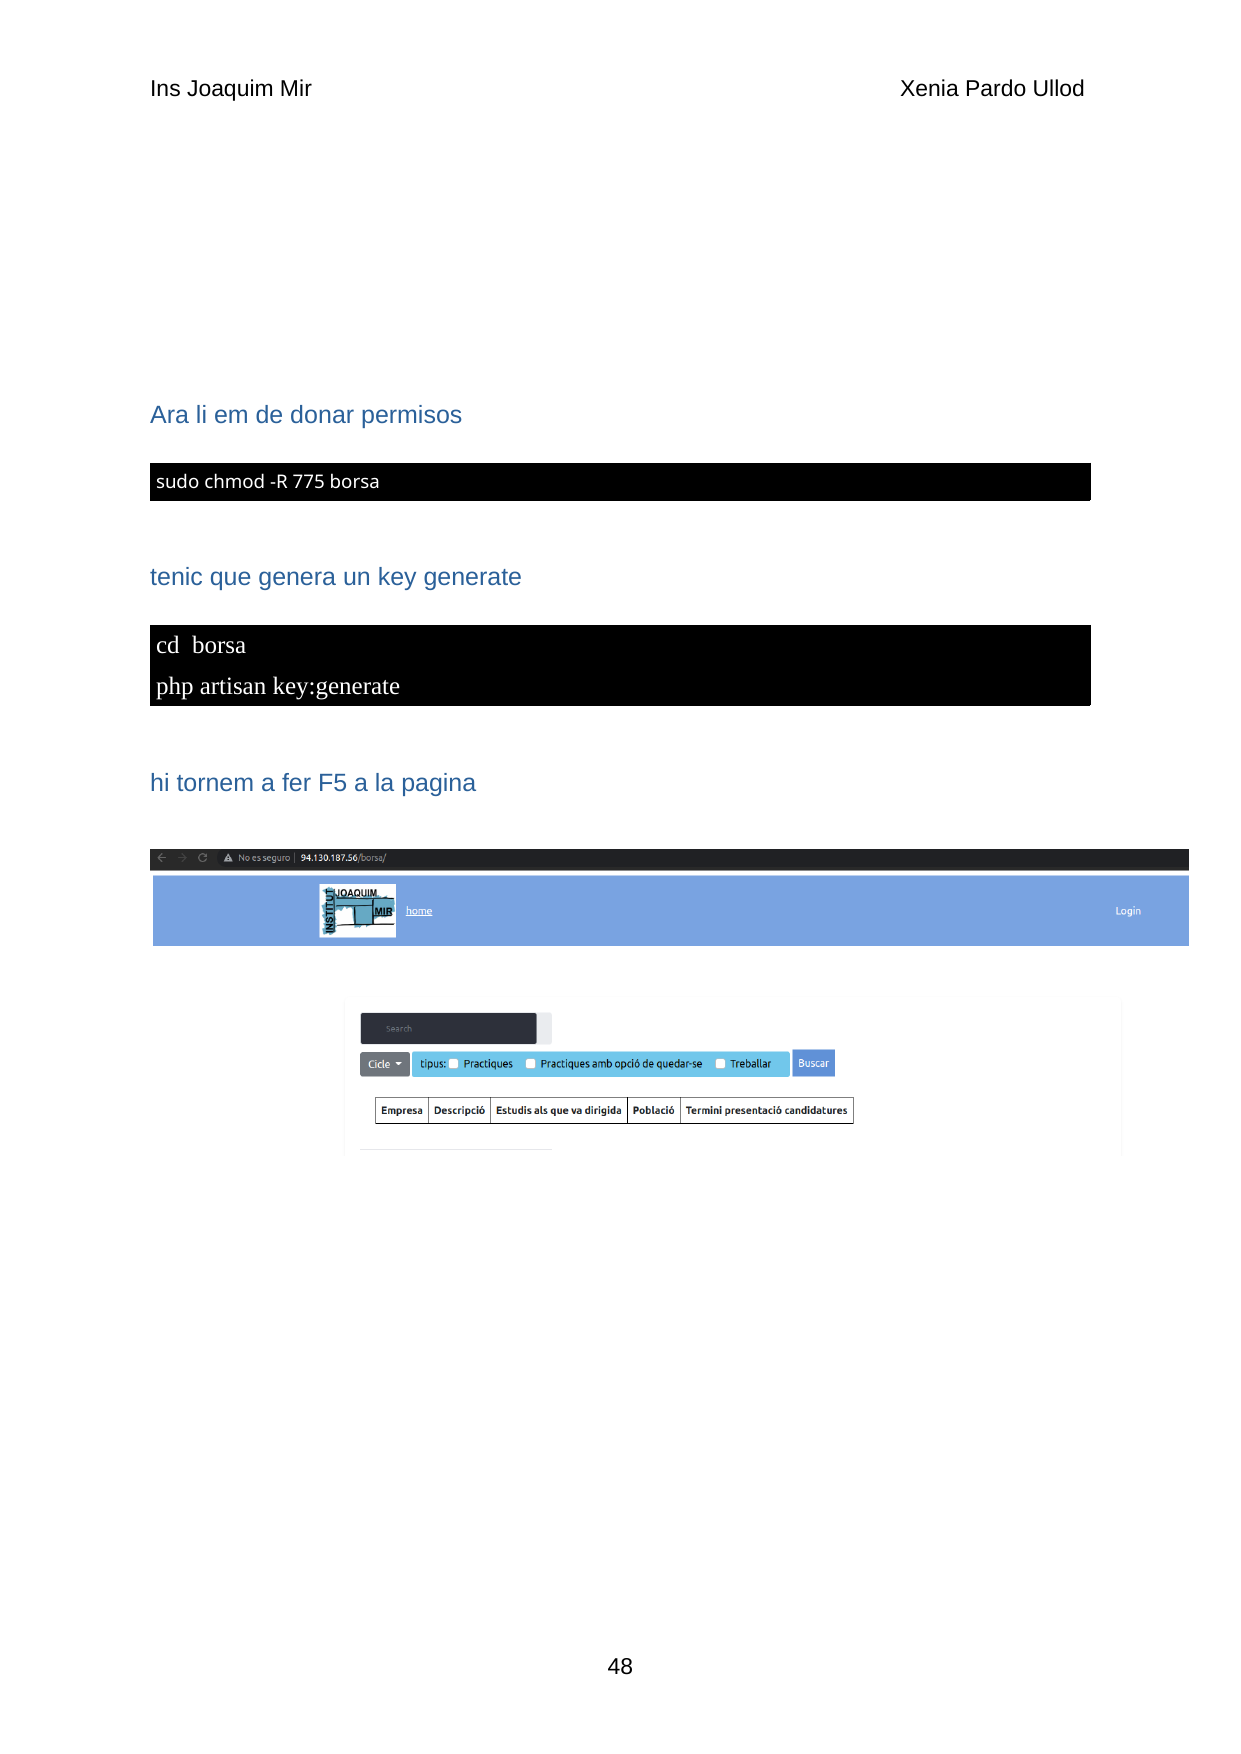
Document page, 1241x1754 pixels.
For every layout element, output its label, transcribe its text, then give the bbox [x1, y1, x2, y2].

text Ara li em de donar permisos [150, 400, 1090, 429]
picture [150, 849, 1189, 1156]
table_header sudo chmod -R 775 borsa [151, 464, 1090, 500]
text tenic que genera un key generate [150, 562, 1090, 591]
text hi tornem a fer F5 a la pagina [150, 768, 1090, 797]
table_header cd borsa [151, 626, 1090, 665]
table_cell php artisan key:generate [151, 666, 1090, 705]
